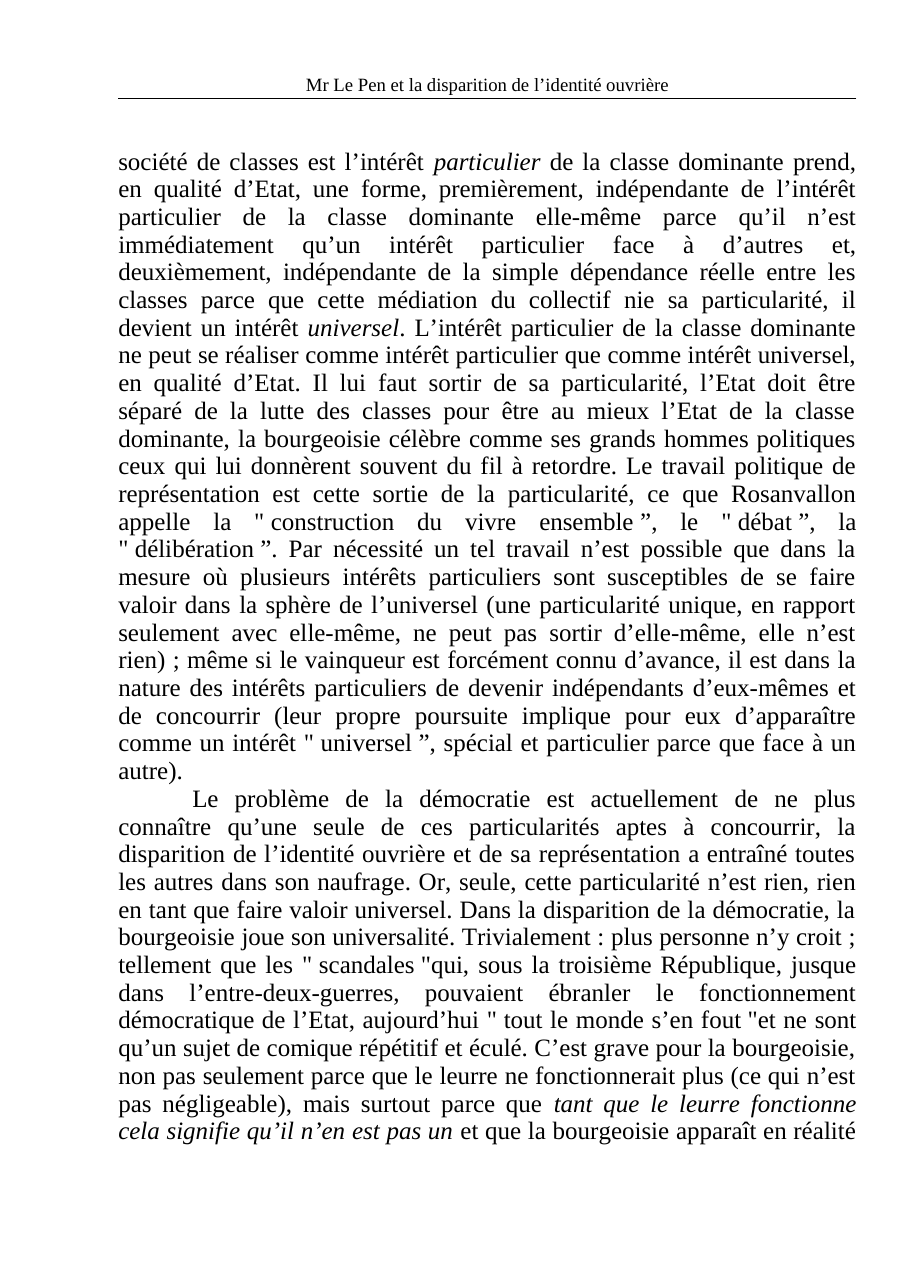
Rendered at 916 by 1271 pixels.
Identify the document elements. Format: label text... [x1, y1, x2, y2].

text société de classes est l’intérêt particulier de la classe dominante prend, en qualité d’Etat, une forme, premièrement, indépendante de l’intérêt particulier de la classe dominante elle-même parce qu’il n’est immédiatement qu’un intérêt particulier face à d’autres et, deuxièmement, indépendante de la simple dépendance réelle entre les classes parce que cette médiation du collectif nie sa particularité, il devient un intérêt universel. L’intérêt particulier de la classe dominante ne peut se réaliser comme intérêt particulier que comme intérêt universel, en qualité d’Etat. Il lui faut sortir de sa particularité, l’Etat doit être séparé de la lutte des classes pour être au mieux l’Etat de la classe dominante, la bourgeoisie célèbre comme ses grands hommes politiques ceux qui lui donnèrent souvent du fil à retordre. Le travail politique de représentation est cette sortie de la particularité, ce que Rosanvallon appelle la " construction du vivre ensemble ”, le " débat ”, la " délibération ”. Par nécessité un tel travail n’est possible que dans la mesure où plusieurs intérêts particuliers sont susceptibles de se faire valoir dans la sphère de l’universel (une particularité unique, en rapport seulement avec elle-même, ne peut pas sortir d’elle-même, elle n’est rien) ; même si le vainqueur est forcément connu d’avance, il est dans la nature des intérêts particuliers de devenir indépendants d’eux-mêmes et de concourrir (leur propre poursuite implique pour eux d’apparaître comme un intérêt " universel ”, spécial et particulier parce que face à un autre). [118, 148, 856, 785]
text Le problème de la démocratie est actuellement de ne plus connaître qu’une seule de ces particularités aptes à concourrir, la disparition de l’identité ouvrière et de sa représentation a entraîné toutes les autres dans son naufrage. Or, seule, cette particularité n’est rien, rien en tant que faire valoir universel. Dans la disparition de la démocratie, la bourgeoisie joue son universalité. Trivialement : plus personne n’y croit ; tellement que les " scandales "qui, sous la troisième République, jusque dans l’entre-deux-guerres, pouvaient ébranler le fonctionnement démocratique de l’Etat, aujourd’hui " tout le monde s’en fout "et ne sont qu’un sujet de comique répétitif et éculé. C’est grave pour la bourgeoisie, non pas seulement parce que le leurre ne fonctionnerait plus (ce qui n’est pas négligeable), mais surtout parce que tant que le leurre fonctionne cela signifie qu’il n’en est pas un et que la bourgeoisie apparaît en réalité [118, 785, 856, 1145]
